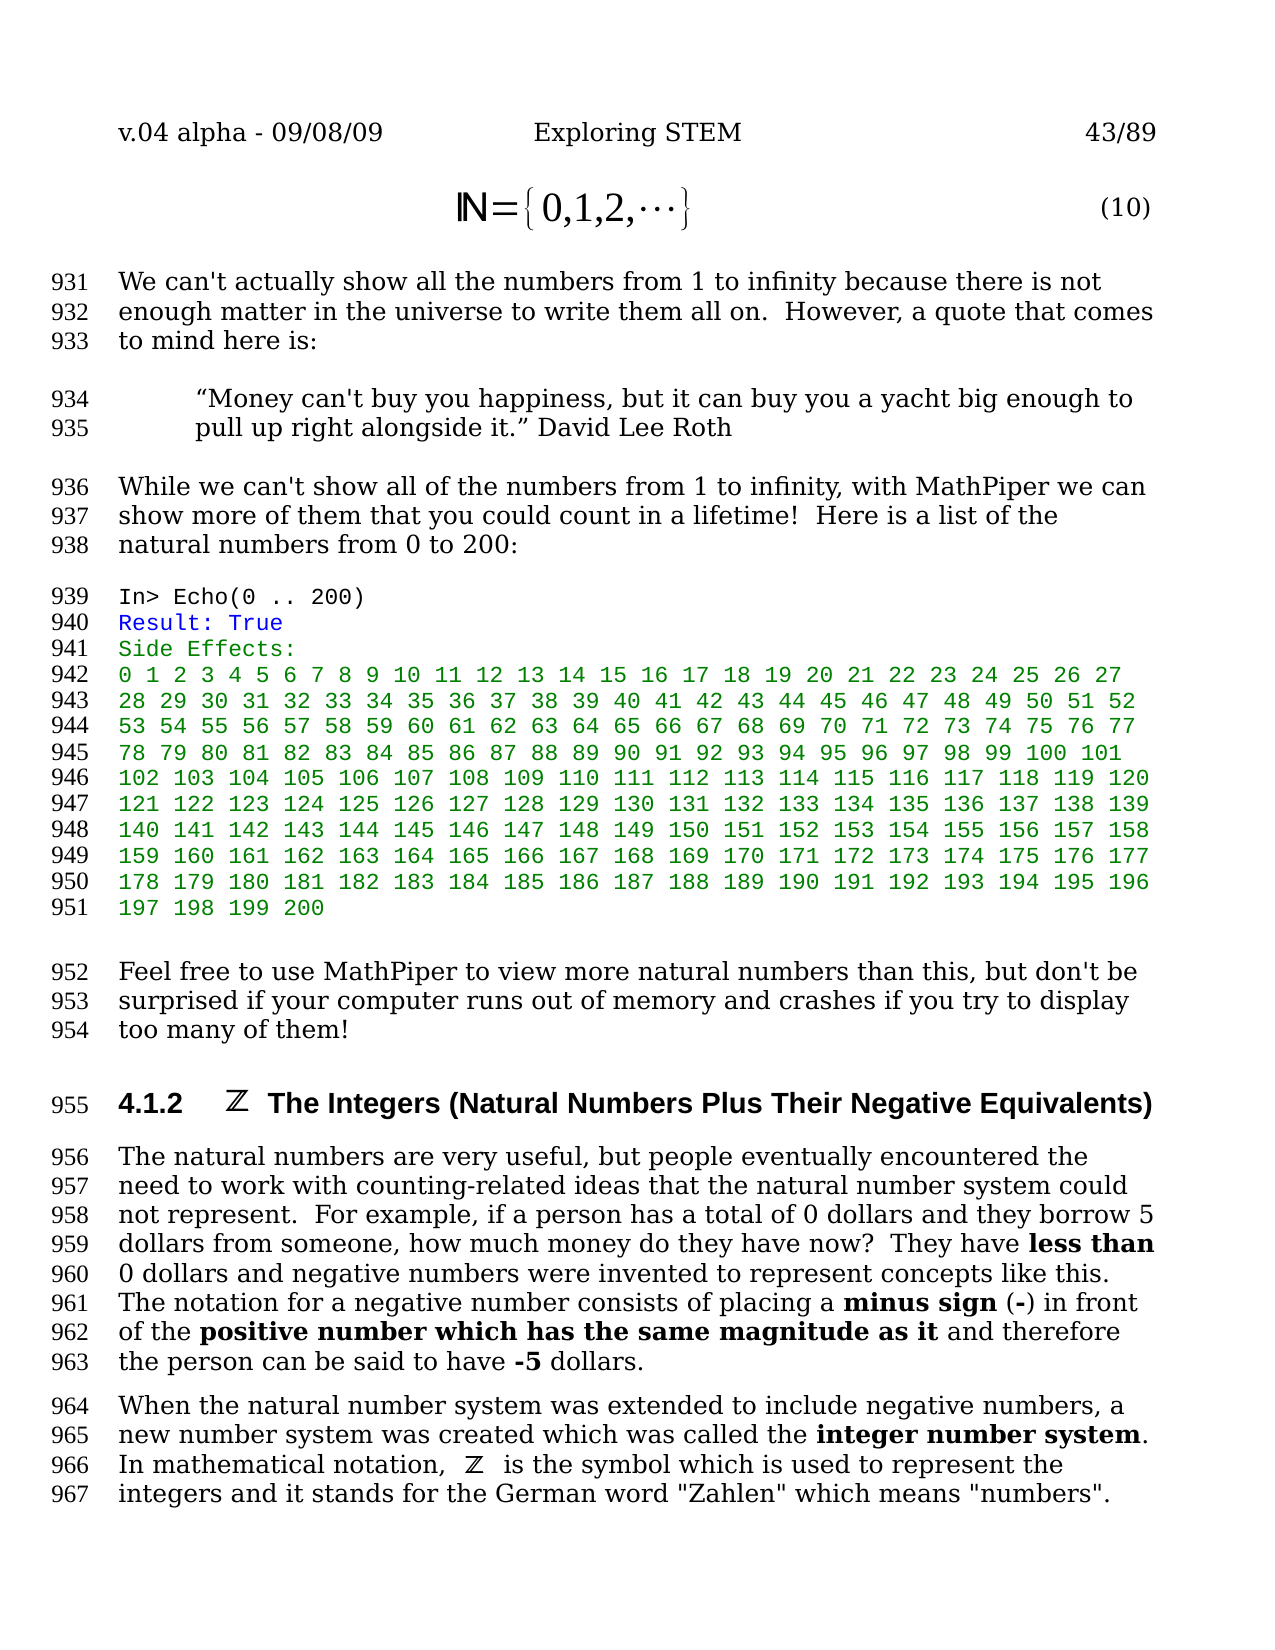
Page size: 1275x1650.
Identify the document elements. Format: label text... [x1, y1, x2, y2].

text When the natural number system was extended to include negative numbers, a new number system was created which was called the integer number system. In mathematical notation,is the symbol which is used to represent the integers and it stands for the German word "Zahlen" which means "numbers". [118, 1391, 1157, 1509]
table_header [118, 177, 1041, 238]
text While we can't show all of the numbers from 1 to infinity, with MathPiper we can show more of them that you could count in a lifetime! Here is a list of the natural numbers from 0 to 200: [118, 472, 1157, 559]
text “Money can't buy you happiness, but it can buy you a yacht big enough to pull up right alongside it.” David Lee Roth [195, 384, 1157, 443]
text In> Echo(0 .. 200) [118, 585, 1157, 611]
text Side Effects: [118, 637, 1157, 663]
table_header (10) [1041, 177, 1157, 238]
text Feel free to use MathPiper to view more natural numbers than this, but don't be surprised if your computer runs out of memory and crashes if you try to display too many of them! [118, 957, 1157, 1045]
subtitle The Integers (Natural Numbers Plus Their Negative Equivalents) [118, 1084, 1157, 1121]
text 0 1 2 3 4 5 6 7 8 9 10 11 12 13 14 15 16 17 18 19 20 21 22 23 24 25 26 27 28 29 30 31 32 33 34 35 36 37 38 39 40 41 42 43 44 45 46 47 48 49 50 51 52 53 54 55 56 57 58 59 60 61 62 63 64 65 66 67 68 69 70 71 72 73 74 75 76 77 78 79 80 81 82 83 84 85 86 87 88 89 90 91 92 93 94 95 96 97 98 99 100 101 102 103 104 105 106 107 108 109 110 111 112 113 114 115 116 117 118 119 120 121 122 123 124 125 126 127 128 129 130 131 132 133 134 135 136 137 138 139 140 141 142 143 144 145 146 147 148 149 150 151 152 153 154 155 156 157 158 159 160 161 162 163 164 165 166 167 168 169 170 171 172 173 174 175 176 177 178 179 180 181 182 183 184 185 186 187 188 189 190 191 192 193 194 195 196 197 198 199 200 [118, 663, 1157, 922]
text The natural numbers are very useful, but people eventually encountered the need to work with counting-related ideas that the natural number system could not represent. For example, if a person has a total of 0 dollars and they borrow 5 dollars from someone, how much money do they have now? They have less than 0 dollars and negative numbers were invented to represent concepts like this. The notation for a negative number consists of placing a minus sign (-) in front of the positive number which has the same magnitude as it and therefore the person can be said to have -5 dollars. [118, 1142, 1157, 1376]
text We can't actually show all the numbers from 1 to infinity because there is not enough matter in the universe to write them all on. However, a quote that comes to mind here is: [118, 268, 1157, 355]
text Result: True [118, 611, 1157, 637]
